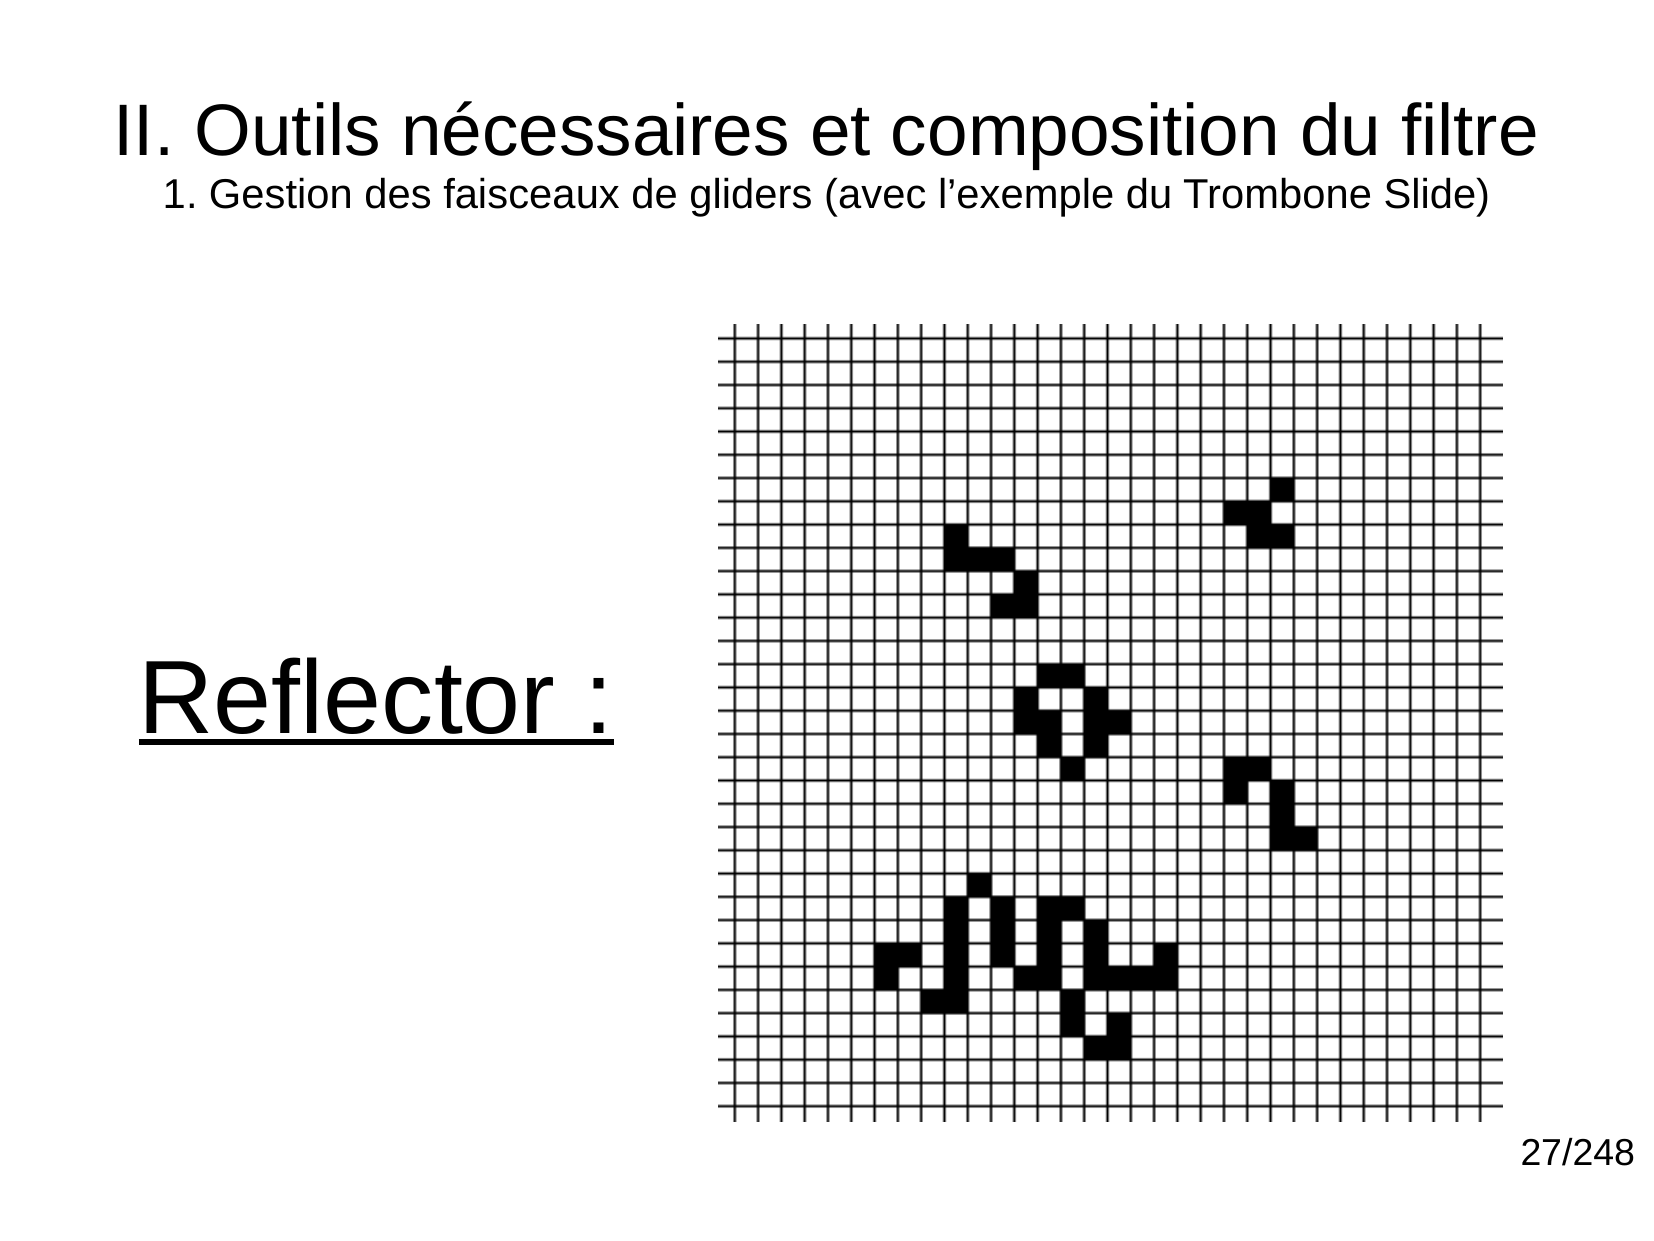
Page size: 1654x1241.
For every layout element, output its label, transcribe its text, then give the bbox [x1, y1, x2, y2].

text_box <number>/248 [1505, 1124, 1654, 1182]
picture [718, 324, 1503, 1123]
text_box Reflector : [124, 631, 629, 763]
title II. Outils nécessaires et composition du filtre 1. Gestion des faisceaux de gliders (avec l’exemple du Trombone Slide) [0, 30, 1654, 276]
